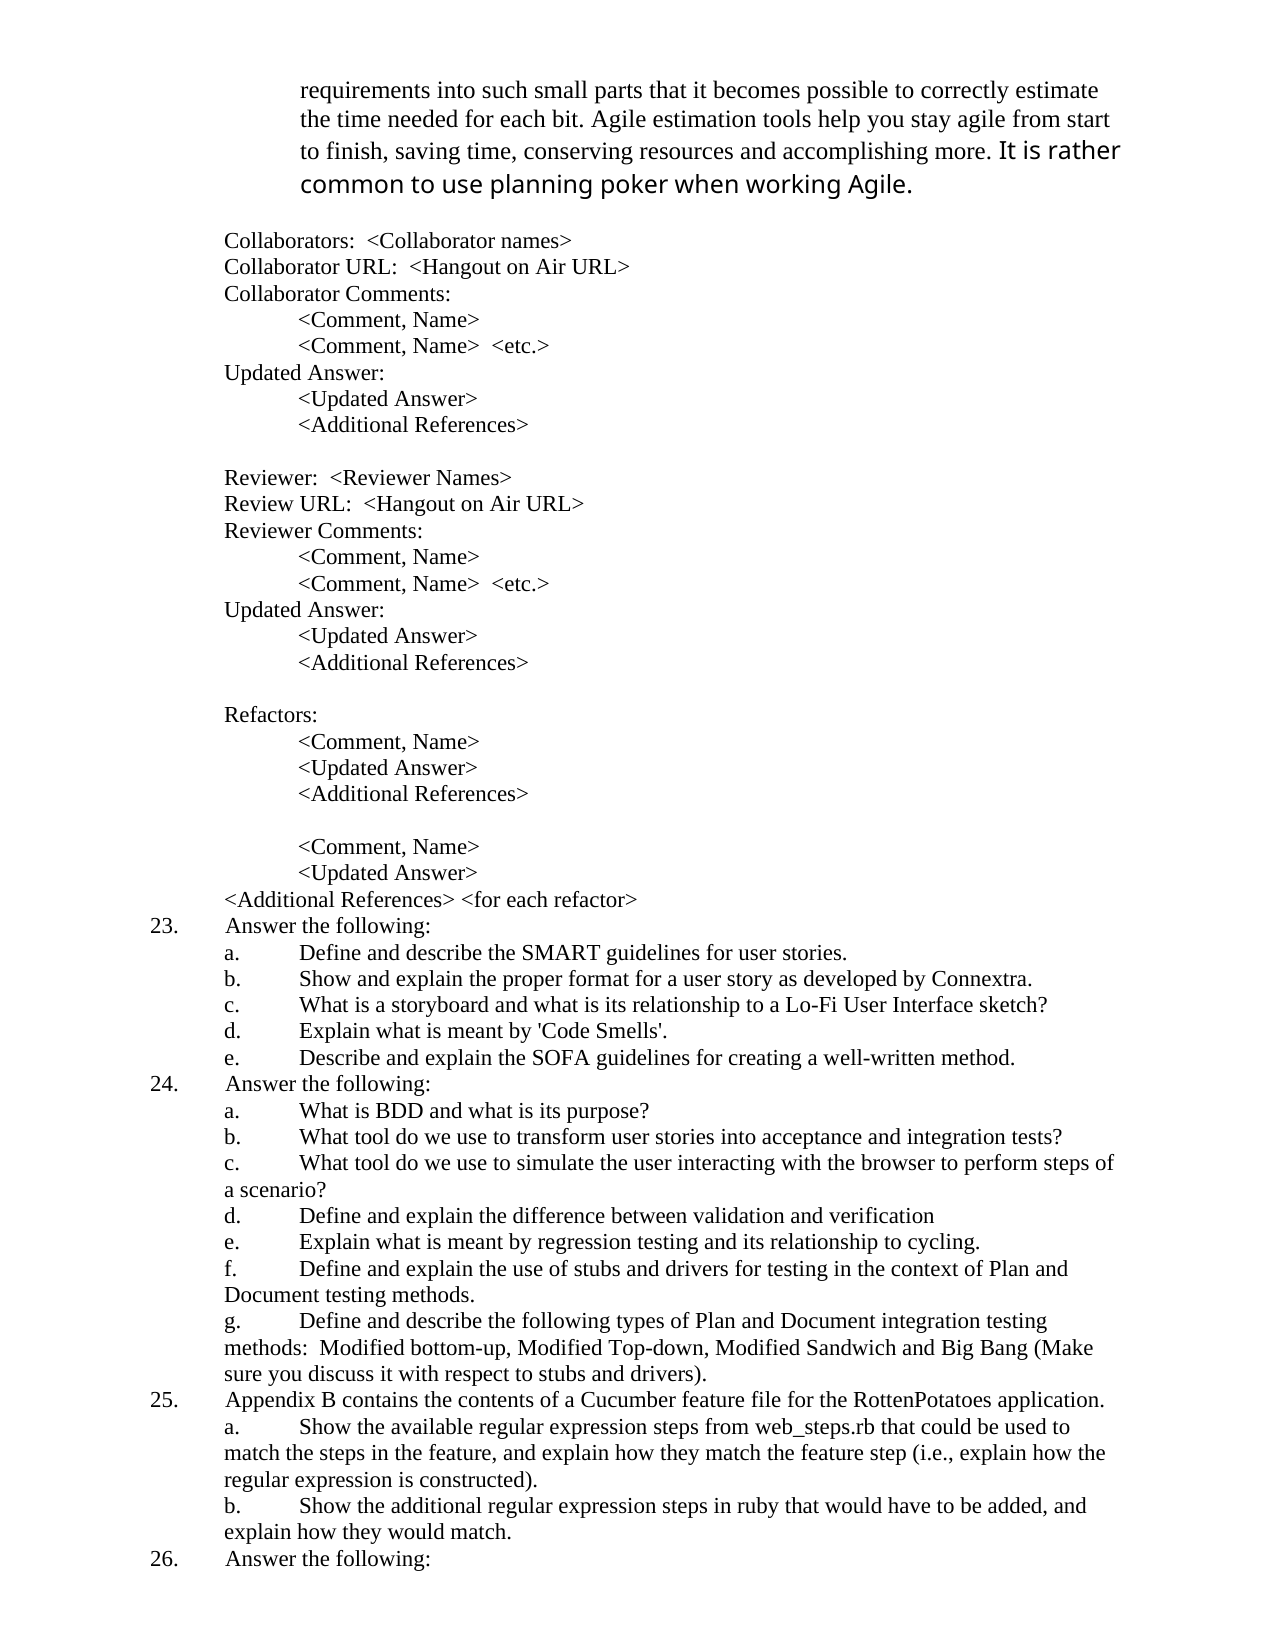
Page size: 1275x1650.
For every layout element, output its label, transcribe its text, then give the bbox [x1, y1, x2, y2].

text Reviewer Comments: [224, 517, 1125, 543]
text Collaborator URL: <Hangout on Air URL> [224, 253, 1125, 280]
text Refactors: [224, 701, 1125, 728]
text <Comment, Name> [298, 543, 1125, 569]
text d. Explain what is meant by 'Code Smells'. [224, 1018, 1125, 1044]
text e. Describe and explain the SOFA guidelines for creating a well-written method. [224, 1044, 1125, 1070]
text g. Define and describe the following types of Plan and Document integration testing methods: Modified bottom-up, Modified Top-down, Modified Sandwich and Big Bang (Make sure you discuss it with respect to stubs and drivers). [224, 1307, 1125, 1387]
text 24. Answer the following: [150, 1070, 1125, 1097]
text <Additional References> [298, 411, 1125, 438]
list requirements into such small parts that it becomes possible to correctly estimate the time needed for each bit. Agile estimation tools help you stay agile from start to finish, saving time, conserving resources and accomplishing more. It is rather common to use planning poker when working Agile. [300, 75, 1125, 201]
text <Additional References> <for each refactor> [224, 886, 1125, 912]
text Collaborator Comments: [224, 280, 1125, 306]
text <Additional References> [298, 649, 1125, 675]
text 23. Answer the following: [150, 912, 1125, 938]
text a. Define and describe the SMART guidelines for user stories. [224, 938, 1125, 965]
text c. What is a storyboard and what is its relationship to a Lo-Fi User Interface sketch? [224, 991, 1125, 1018]
text e. Explain what is meant by regression testing and its relationship to cycling. [224, 1228, 1125, 1255]
text <Updated Answer> [298, 385, 1125, 411]
text <Additional References> [298, 780, 1125, 807]
text Review URL: <Hangout on Air URL> [224, 491, 1125, 517]
text <Comment, Name> [298, 833, 1125, 859]
text Updated Answer: [224, 359, 1125, 385]
text a. Show the available regular expression steps from web_steps.rb that could be used to match the steps in the feature, and explain how they match the feature step (i.e., explain how the regular expression is constructed). [224, 1413, 1125, 1492]
text b. What tool do we use to transform user stories into acceptance and integration tests? [224, 1123, 1125, 1149]
text <Updated Answer> [298, 622, 1125, 649]
text a. What is BDD and what is its purpose? [224, 1097, 1125, 1123]
text <Comment, Name> <Comment, Name> <etc.> [298, 306, 1125, 359]
text <Comment, Name> <etc.> [298, 569, 1125, 596]
text <Updated Answer> [298, 754, 1125, 780]
text <Comment, Name> [298, 728, 1125, 754]
text Collaborators: <Collaborator names> [224, 227, 1125, 253]
text b. Show the additional regular expression steps in ruby that would have to be added, and explain how they would match. [224, 1492, 1125, 1545]
text d. Define and explain the difference between validation and verification [224, 1202, 1125, 1228]
text 26. Answer the following: [150, 1545, 1125, 1571]
text <Updated Answer> [298, 859, 1125, 886]
text b. Show and explain the proper format for a user story as developed by Connextra. [224, 965, 1125, 991]
text c. What tool do we use to simulate the user interacting with the browser to perform steps of a scenario? [224, 1149, 1125, 1202]
text Reviewer: <Reviewer Names> [224, 464, 1125, 491]
text f. Define and explain the use of stubs and drivers for testing in the context of Plan and Document testing methods. [224, 1255, 1125, 1307]
text Updated Answer: [224, 596, 1125, 622]
text 25. Appendix B contains the contents of a Cucumber feature file for the RottenPotatoes application. [150, 1387, 1125, 1413]
